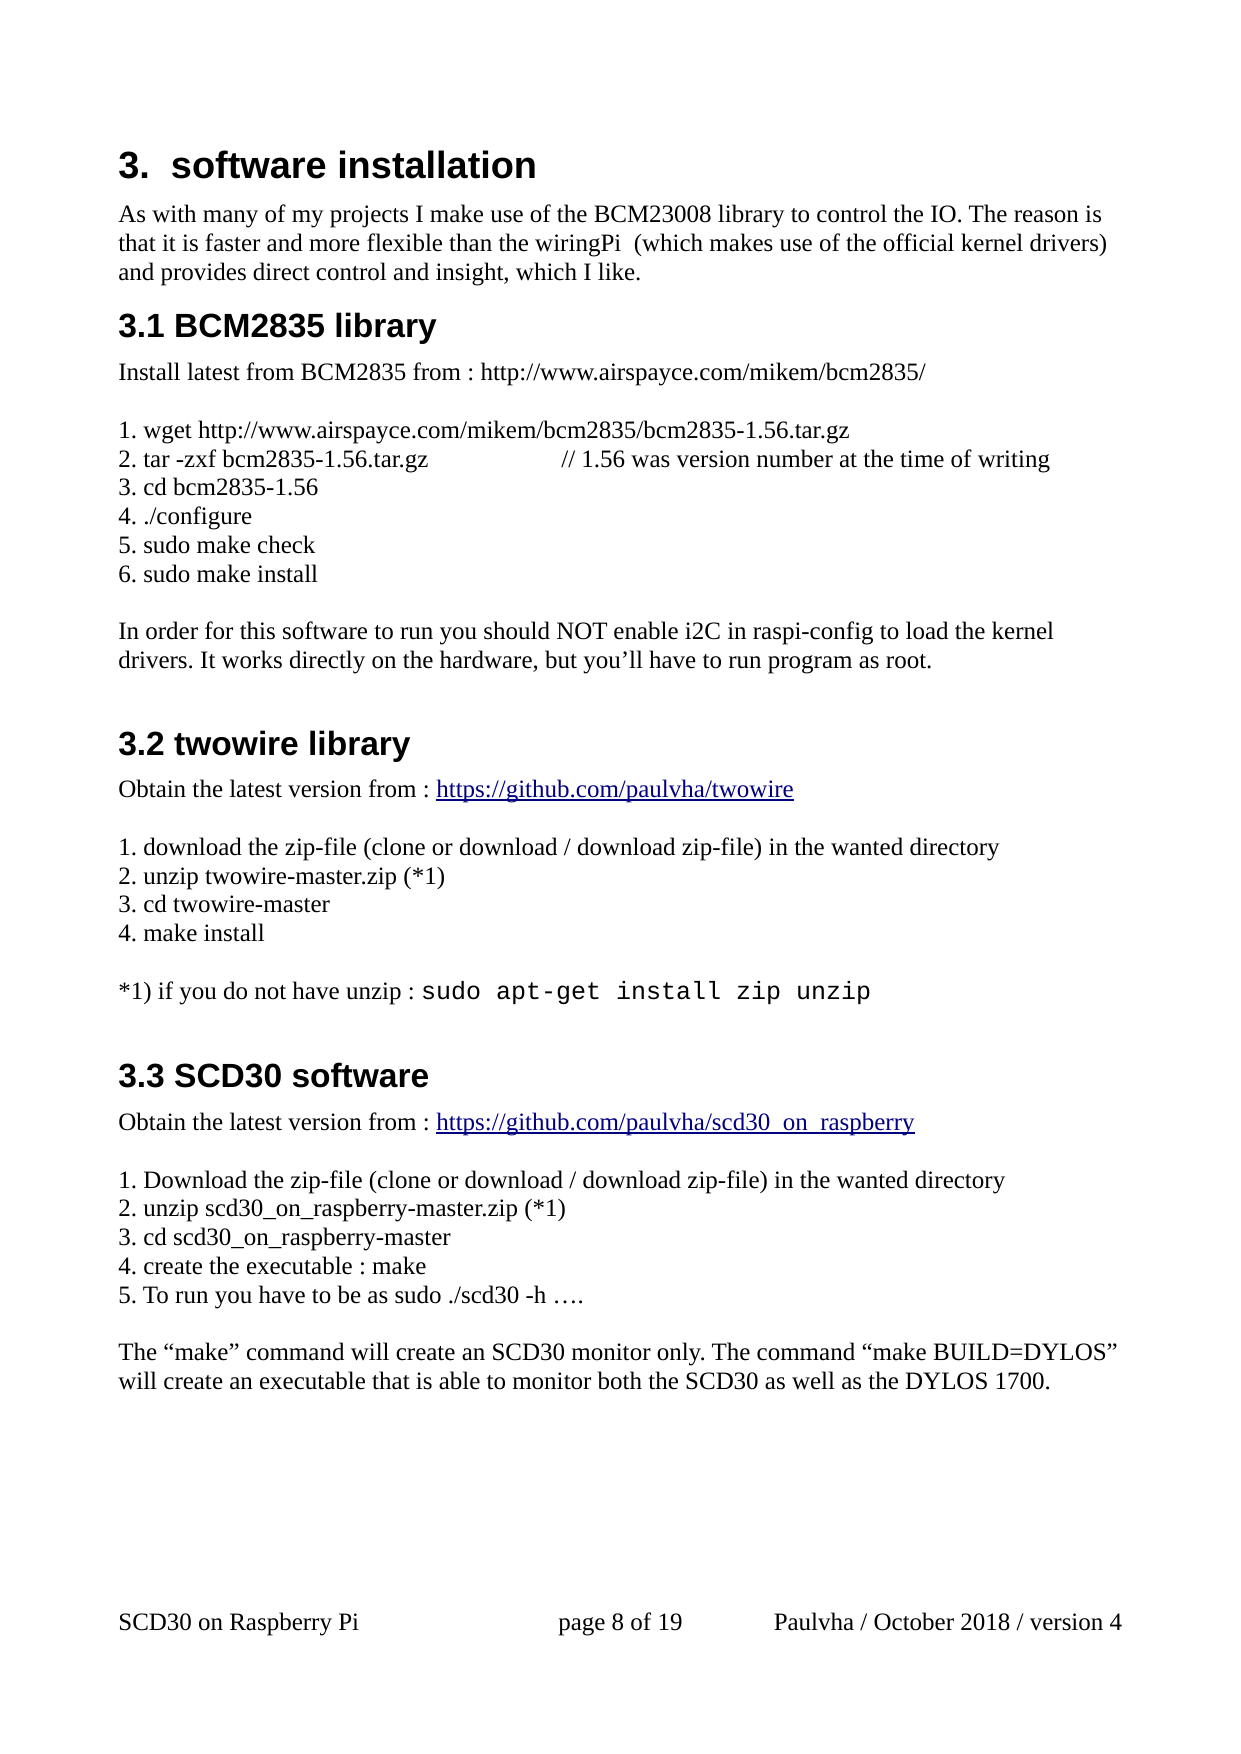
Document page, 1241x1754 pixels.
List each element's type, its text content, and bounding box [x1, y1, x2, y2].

text 3. cd twowire-master [118, 889, 1122, 918]
text 3. cd bcm2835-1.56 [118, 472, 1122, 501]
text 5. To run you have to be as sudo ./scd30 -h …. [118, 1280, 1122, 1308]
subtitle 3.3 SCD30 software [118, 1056, 1122, 1095]
text 1. download the zip-file (clone or download / download zip-file) in the wanted directory [118, 832, 1122, 861]
text The “make” command will create an SCD30 monitor only. The command “make BUILD=DYLOS” will create an executable that is able to monitor both the SCD30 as well as the DYLOS 1700. [118, 1337, 1122, 1395]
text 6. sudo make install [118, 559, 1122, 587]
text 4. make install [118, 918, 1122, 947]
subtitle 3.1 BCM2835 library [118, 306, 1122, 345]
text 3. cd scd30_on_raspberry-master [118, 1222, 1122, 1251]
text As with many of my projects I make use of the BCM23008 library to control the IO. The reason is that it is faster and more flexible than the wiringPi (which makes use of the official kernel drivers) and provides direct control and insight, which I like. [118, 199, 1122, 286]
text 2. unzip twowire-master.zip (*1) [118, 861, 1122, 889]
text Install latest from BCM2835 from : http://www.airspayce.com/mikem/bcm2835/ [118, 357, 1122, 386]
text 1. wget http://www.airspayce.com/mikem/bcm2835/bcm2835-1.56.tar.gz [118, 415, 1122, 444]
text 1. Download the zip-file (clone or download / download zip-file) in the wanted directory [118, 1165, 1122, 1193]
text In order for this software to run you should NOT enable i2C in raspi-config to load the kernel drivers. It works directly on the hardware, but you’ll have to run program as root. [118, 616, 1122, 674]
subtitle 3. software installation [118, 143, 1122, 187]
text *1) if you do not have unzip : sudo apt-get install zip unzip [118, 976, 1122, 1007]
text 2. unzip scd30_on_raspberry-master.zip (*1) [118, 1193, 1122, 1222]
subtitle 3.2 twowire library [118, 723, 1122, 762]
text 4. create the executable : make [118, 1251, 1122, 1280]
text 2. tar -zxf bcm2835-1.56.tar.gz // 1.56 was version number at the time of writing [118, 444, 1122, 472]
text Obtain the latest version from : https://github.com/paulvha/twowire [118, 774, 1122, 803]
text Obtain the latest version from : https://github.com/paulvha/scd30_on_raspberry [118, 1107, 1122, 1136]
text 4. ./configure [118, 501, 1122, 530]
text 5. sudo make check [118, 530, 1122, 559]
